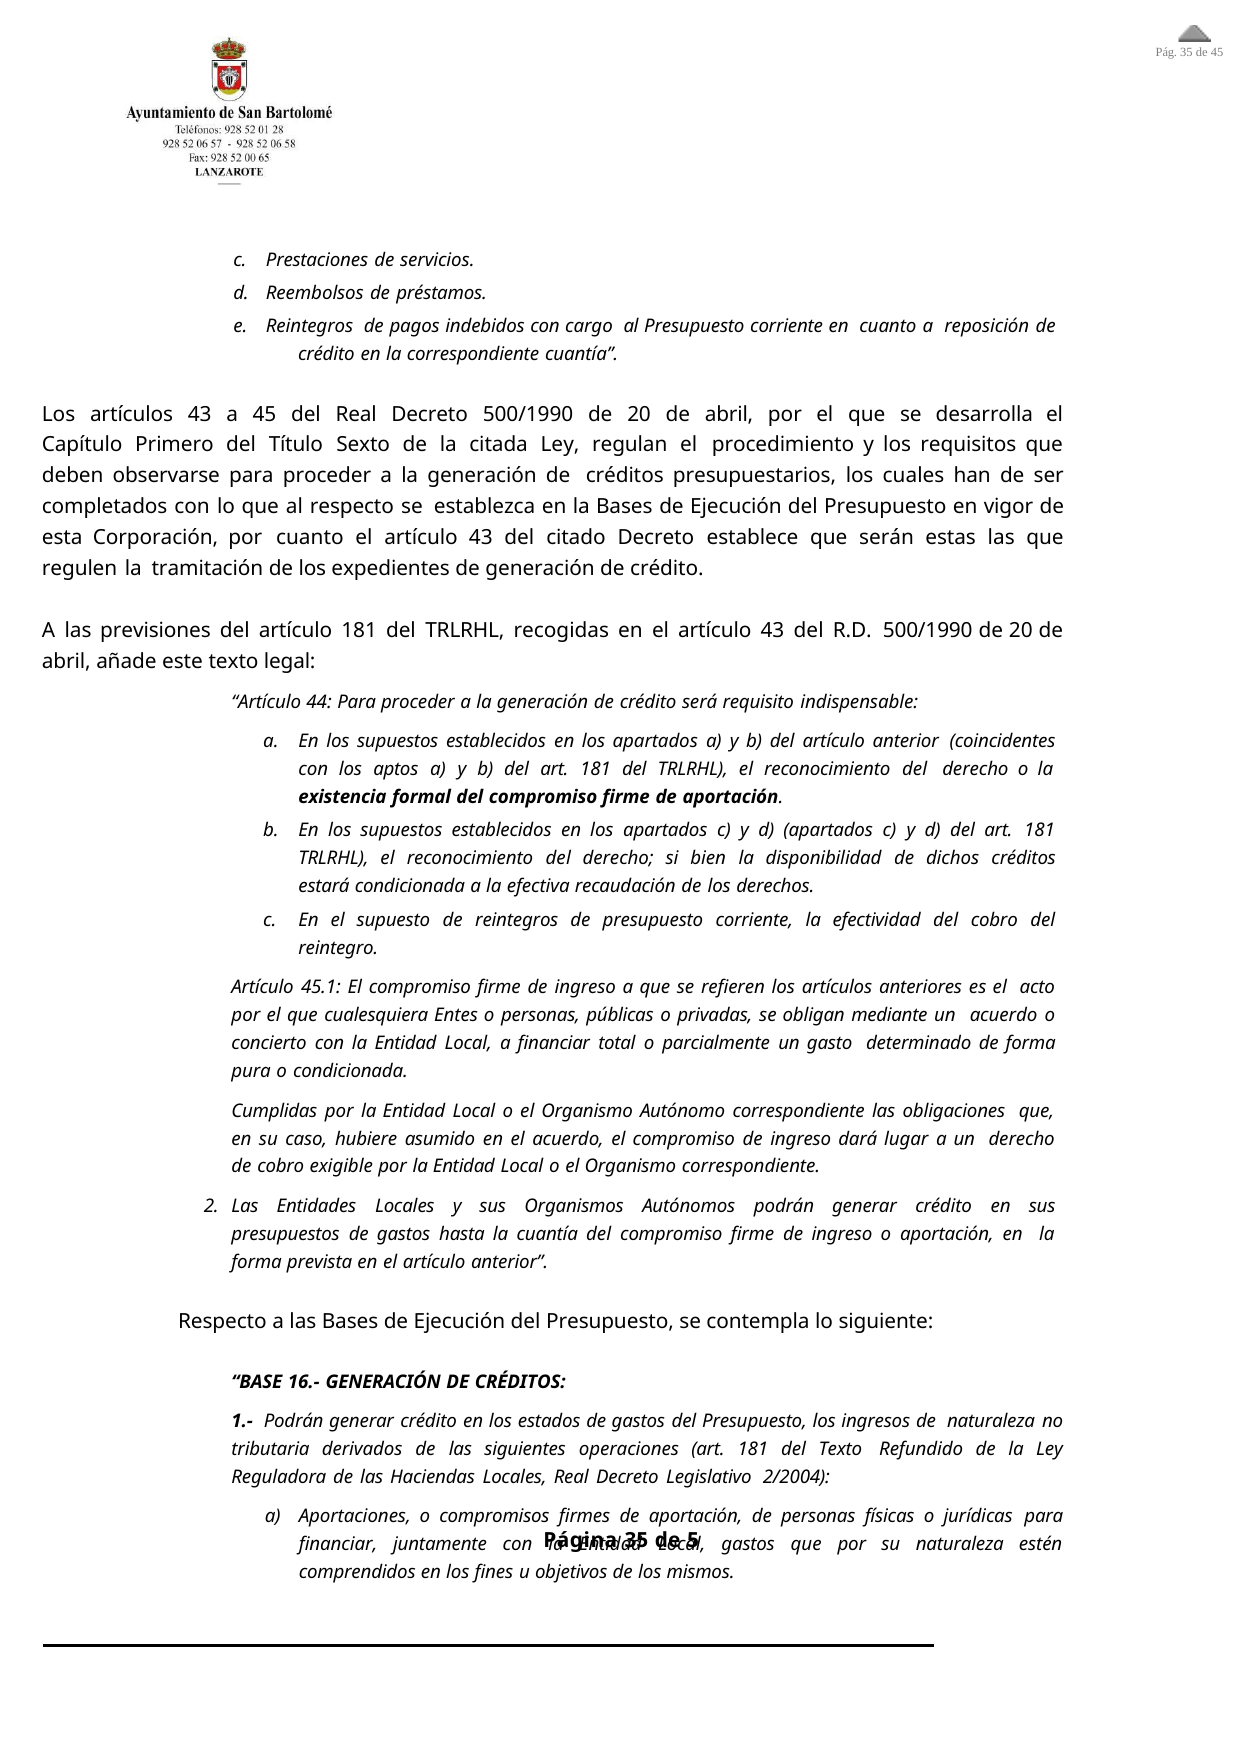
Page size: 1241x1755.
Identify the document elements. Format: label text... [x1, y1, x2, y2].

text “BASE 16.- GENERACIÓN DE CRÉDITOS: [231, 1368, 1236, 1393]
text A las previsiones del artículo 181 del TRLRHL, recogidas en el artículo 43 del R.D. 500/1990 de 20 de abril, añade este texto legal: [42, 615, 1064, 674]
text “Artículo 44: Para proceder a la generación de crédito será requisito indispensable: [231, 688, 1236, 713]
text 1.- Podrán generar crédito en los estados de gastos del Presupuesto, los ingresos de naturaleza no tributaria derivados de las siguientes operaciones (art. 181 del Texto Refundido de la Ley Reguladora de las Haciendas Locales, Real Decreto Legislativo 2/2004): [231, 1407, 1063, 1489]
list Aportaciones, o compromisos firmes de aportación, de personas físicas o jurídicas para financiar, juntamente con la Entidad Local, gastos que por su naturaleza estén comprendidos en los fines u objetivos de los mismos. [264, 1502, 1063, 1583]
list Reembolsos de préstamos. [233, 279, 1236, 305]
text Artículo 45.1: El compromiso firme de ingreso a que se refieren los artículos anteriores es el acto por el que cualesquiera Entes o personas, públicas o privadas, se obligan mediante un acuerdo o concierto con la Entidad Local, a financiar total o parcialmente un gasto determinado de forma pura o condicionada. [231, 973, 1056, 1083]
list Prestaciones de servicios. [233, 246, 1236, 271]
text Los artículos 43 a 45 del Real Decreto 500/1990 de 20 de abril, por el que se desarrolla el Capítulo Primero del Título Sexto de la citada Ley, regulan el procedimiento y los requisitos que deben observarse para proceder a la generación de créditos presupuestarios, los cuales han de ser completados con lo que al respecto se establezca en la Bases de Ejecución del Presupuesto en vigor de esta Corporación, por cuanto el artículo 43 del citado Decreto establece que serán estas las que regulen la tramitación de los expedientes de generación de crédito. [42, 399, 1064, 582]
text Respecto a las Bases de Ejecución del Presupuesto, se contempla lo siguiente: [178, 1307, 1236, 1335]
list Reintegros de pagos indebidos con cargo al Presupuesto corriente en cuanto a reposición de crédito en la correspondiente cuantía”. [233, 312, 1056, 366]
list En los supuestos establecidos en los apartados a) y b) del artículo anterior (coincidentes con los aptos a) y b) del art. 181 del TRLRHL), el reconocimiento del derecho o la existencia formal del compromiso firme de aportación. [263, 727, 1056, 809]
list En el supuesto de reintegros de presupuesto corriente, la efectividad del cobro del reintegro. [263, 906, 1055, 960]
list Las Entidades Locales y sus Organismos Autónomos podrán generar crédito en sus presupuestos de gastos hasta la cuantía del compromiso firme de ingreso o aportación, en la forma prevista en el artículo anterior”. [204, 1192, 1056, 1274]
text Cumplidas por la Entidad Local o el Organismo Autónomo correspondiente las obligaciones que, en su caso, hubiere asumido en el acuerdo, el compromiso de ingreso dará lugar a un derecho de cobro exigible por la Entidad Local o el Organismo correspondiente. [231, 1097, 1055, 1178]
list En los supuestos establecidos en los apartados c) y d) (apartados c) y d) del art. 181 TRLRHL), el reconocimiento del derecho; si bien la disponibilidad de dichos créditos estará condicionada a la efectiva recaudación de los derechos. [263, 817, 1056, 898]
